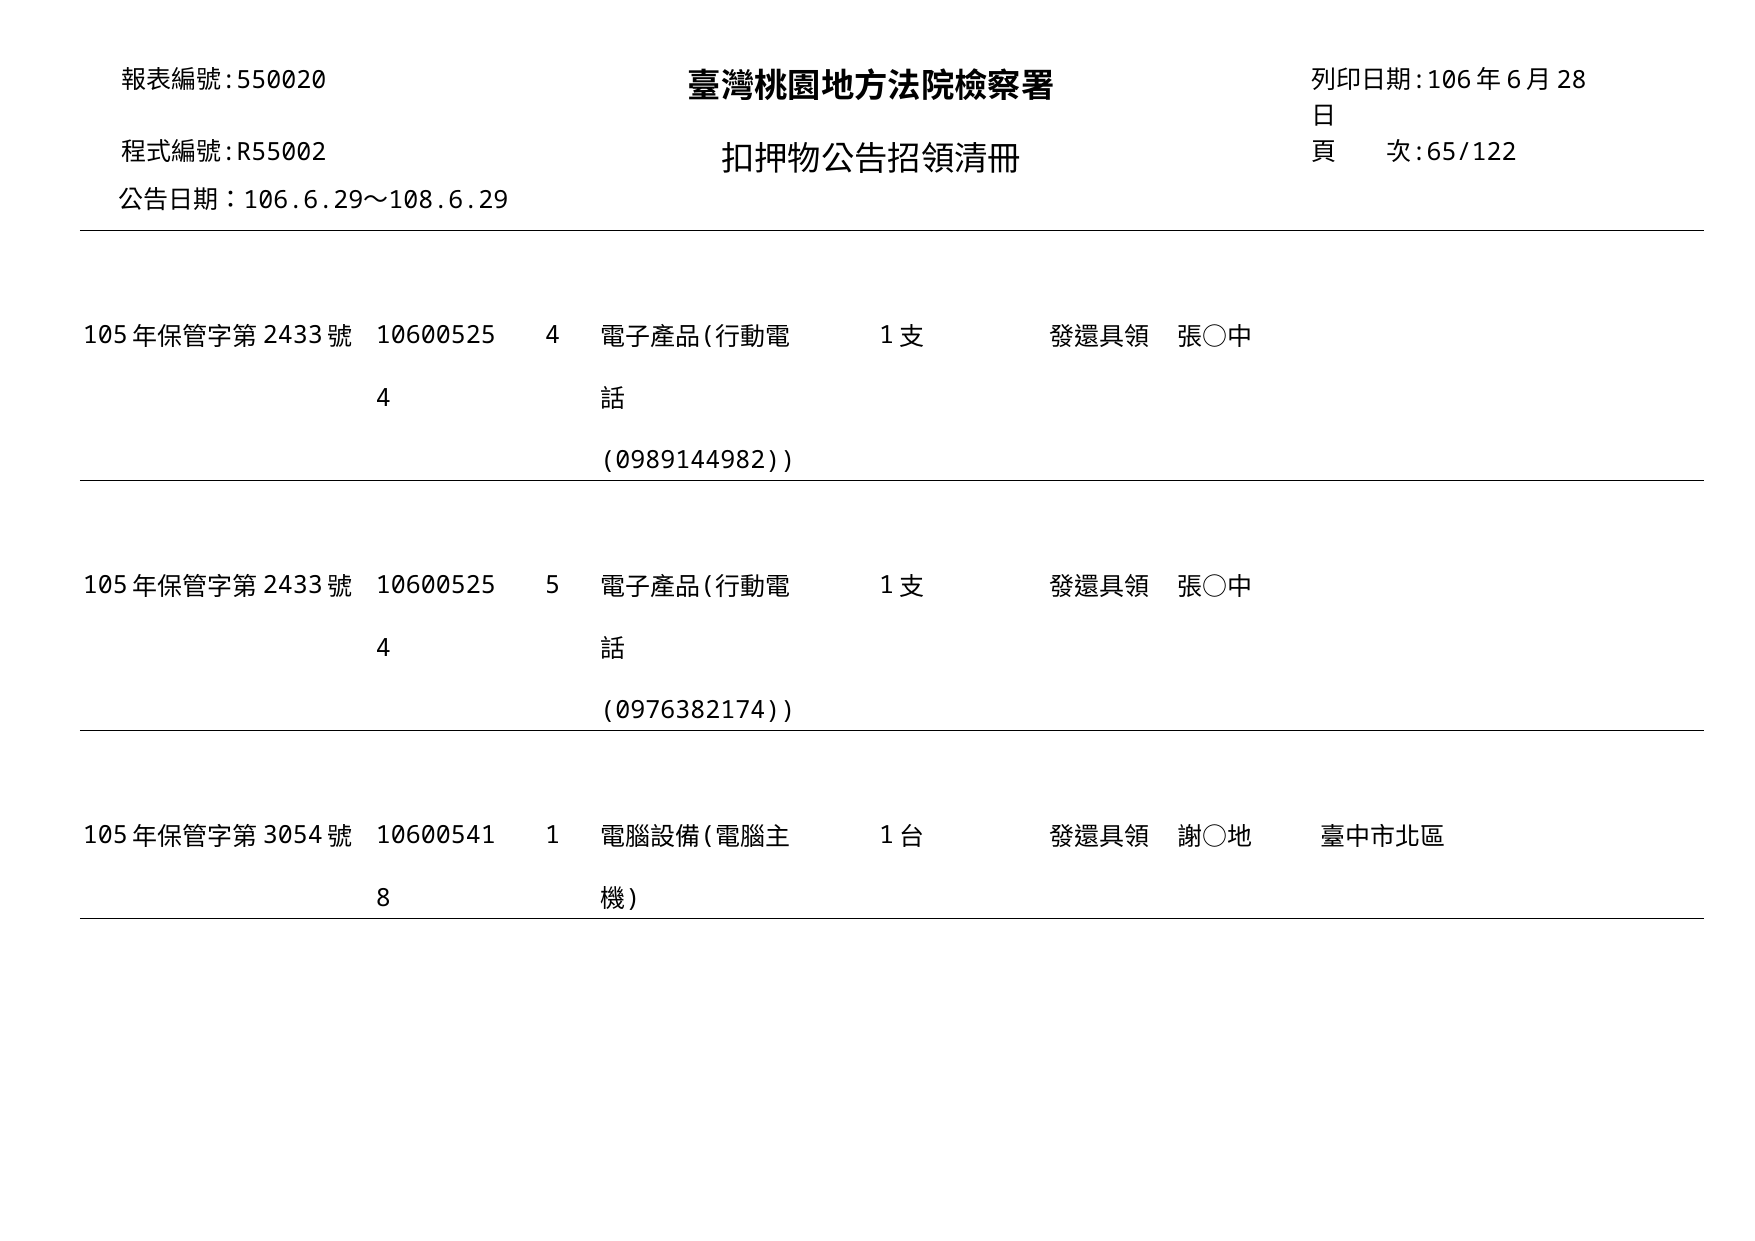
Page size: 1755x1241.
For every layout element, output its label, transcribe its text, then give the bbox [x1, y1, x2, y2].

table_cell 106005254 [373, 231, 507, 480]
table_cell 電子產品(行動電話(0976382174)) [597, 481, 807, 730]
table_cell [1317, 481, 1575, 730]
table_cell 5 [507, 481, 597, 730]
table_cell 1支 [808, 231, 927, 480]
table_cell 發還具領 [1046, 731, 1175, 917]
table_cell 張○中 [1175, 481, 1317, 730]
table_cell [1575, 731, 1704, 917]
table_cell 發還具領 [1046, 231, 1175, 480]
table_cell 4 [507, 231, 597, 480]
table_cell 張○中 [1175, 231, 1317, 480]
table_cell 臺中市北區 [1317, 731, 1575, 917]
table_cell 發還具領 [1046, 481, 1175, 730]
table_cell 105年保管字第3054號 [80, 731, 373, 917]
table_cell [1575, 231, 1704, 480]
table_cell 106005418 [373, 731, 507, 917]
table_cell 1支 [808, 481, 927, 730]
table_cell [1575, 481, 1704, 730]
table_cell 1台 [808, 731, 927, 917]
table_cell [927, 231, 1046, 480]
table_cell [927, 481, 1046, 730]
table_cell 1 [507, 731, 597, 917]
table_cell 電子產品(行動電話(0989144982)) [597, 231, 807, 480]
table_cell 105年保管字第2433號 [80, 231, 373, 480]
table_cell 電腦設備(電腦主機) [597, 731, 807, 917]
table_cell 105年保管字第2433號 [80, 481, 373, 730]
table_cell [1317, 231, 1575, 480]
table_cell [927, 731, 1046, 917]
table_cell 106005254 [373, 481, 507, 730]
table_cell 謝○地 [1175, 731, 1317, 917]
